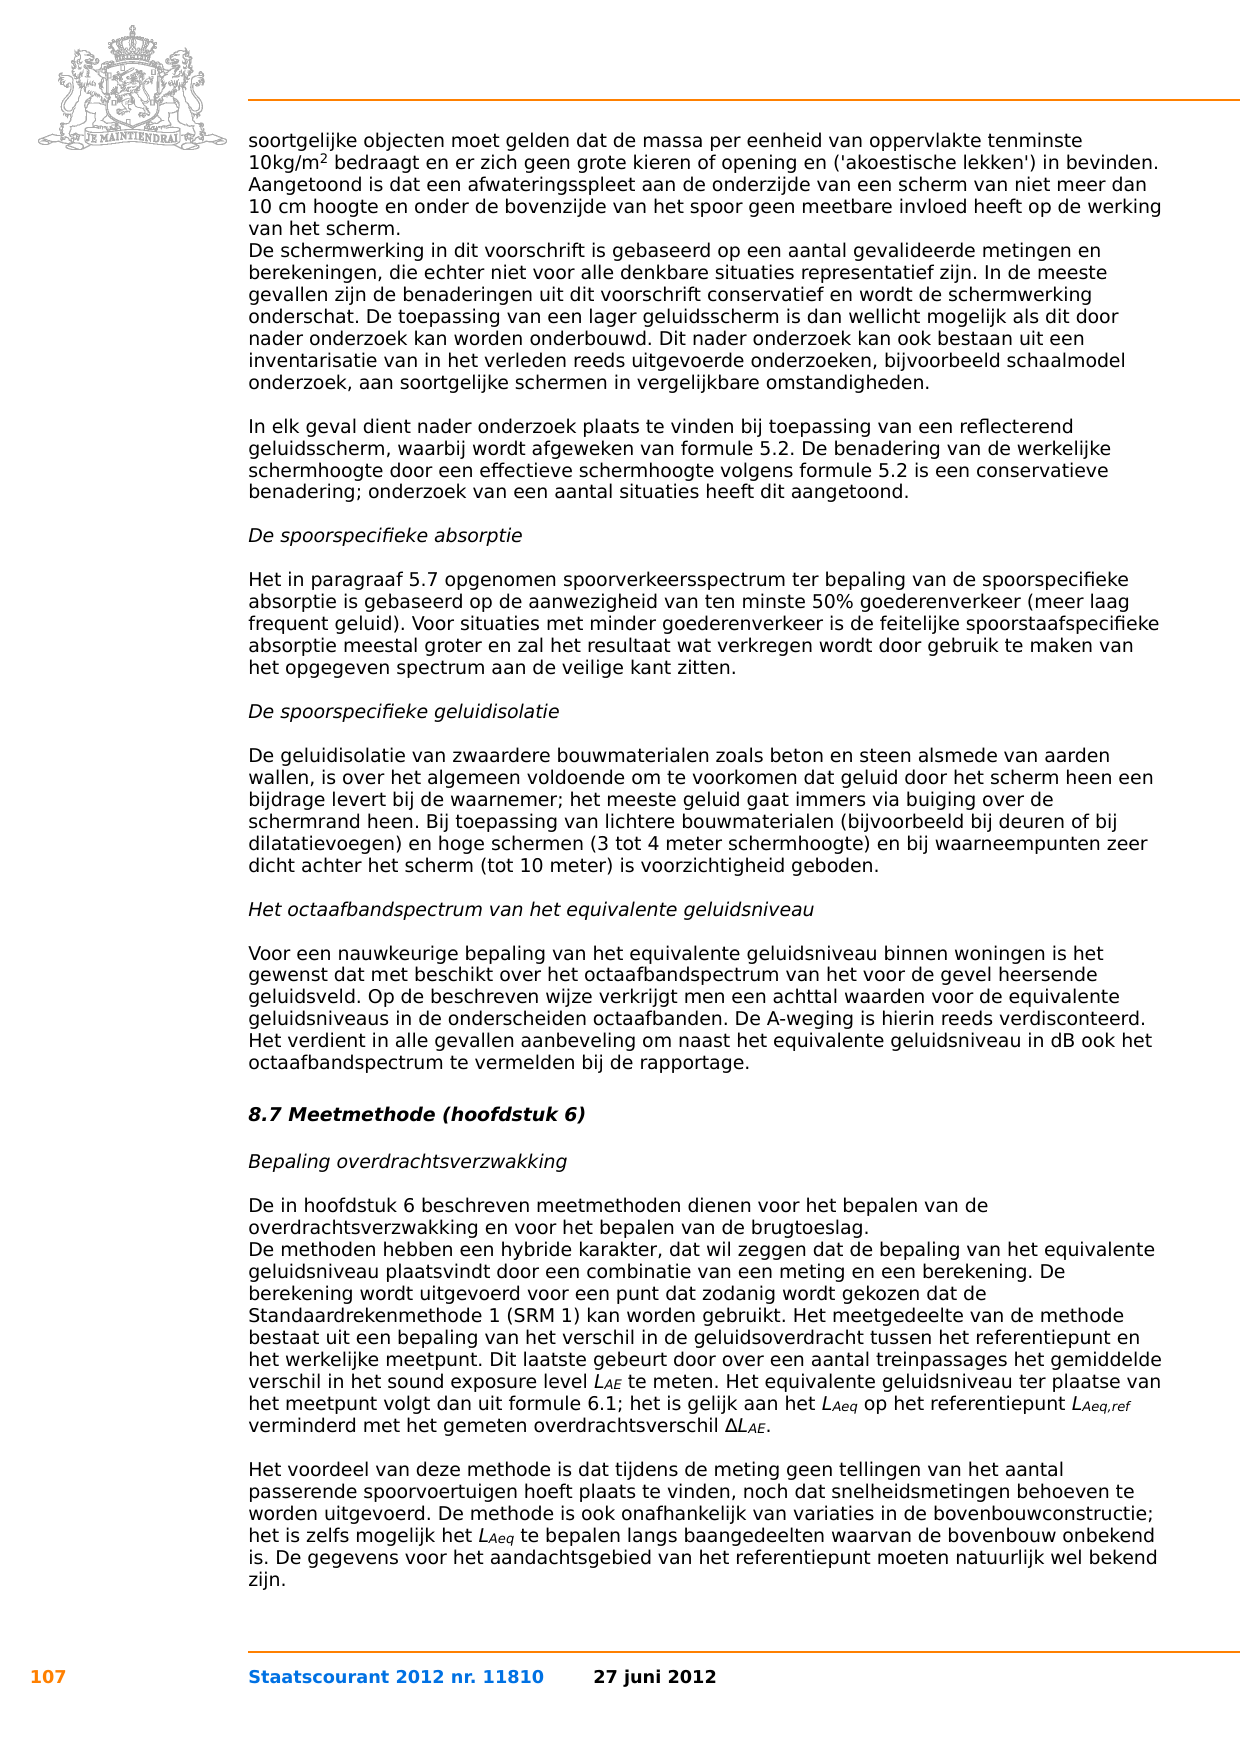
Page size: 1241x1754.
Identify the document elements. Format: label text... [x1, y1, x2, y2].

picture [38, 25, 227, 150]
text Het voordeel van deze methode is dat tijdens de meting geen tellingen van het aantal passerende spoorvoertuigen hoeft plaats te vinden, noch dat snelheidsmetingen behoeven te worden uitgevoerd. De methode is ook onafhankelijk van variaties in de bovenbouwconstructie; het is zelfs mogelijk het LAeq te bepalen langs baangedeelten waarvan de bovenbouw onbekend is. De gegevens voor het aandachtsgebied van het referentiepunt moeten natuurlijk wel bekend zijn. [248, 1459, 1163, 1591]
text soortgelijke objecten moet gelden dat de massa per eenheid van oppervlakte tenminste 10kg/m2 bedraagt en er zich geen grote kieren of opening en ('akoestische lekken') in bevinden. Aangetoond is dat een afwateringsspleet aan de onderzijde van een scherm van niet meer dan 10 cm hoogte en onder de bovenzijde van het spoor geen meetbare invloed heeft op de werking van het scherm. [248, 130, 1163, 240]
subtitle De spoorspecifieke absorptie [248, 525, 1163, 547]
text De in hoofdstuk 6 beschreven meetmethoden dienen voor het bepalen van de overdrachtsverzwakking en voor het bepalen van de brugtoeslag. [248, 1195, 1163, 1239]
text De schermwerking in dit voorschrift is gebaseerd op een aantal gevalideerde metingen en berekeningen, die echter niet voor alle denkbare situaties representatief zijn. In de meeste gevallen zijn de benaderingen uit dit voorschrift conservatief en wordt de schermwerking onderschat. De toepassing van een lager geluidsscherm is dan wellicht mogelijk als dit door nader onderzoek kan worden onderbouwd. Dit nader onderzoek kan ook bestaan uit een inventarisatie van in het verleden reeds uitgevoerde onderzoeken, bijvoorbeeld schaalmodel onderzoek, aan soortgelijke schermen in vergelijkbare omstandigheden. [248, 240, 1163, 394]
text Voor een nauwkeurige bepaling van het equivalente geluidsniveau binnen woningen is het gewenst dat met beschikt over het octaafbandspectrum van het voor de gevel heersende geluidsveld. Op de beschreven wijze verkrijgt men een achttal waarden voor de equivalente geluidsniveaus in de onderscheiden octaafbanden. De A-weging is hierin reeds verdisconteerd. Het verdient in alle gevallen aanbeveling om naast het equivalente geluidsniveau in dB ook het octaafbandspectrum te vermelden bij de rapportage. [248, 942, 1163, 1074]
subtitle Bepaling overdrachtsverzwakking [248, 1151, 1163, 1173]
subtitle Het octaafbandspectrum van het equivalente geluidsniveau [248, 898, 1163, 921]
subtitle De spoorspecifieke geluidisolatie [248, 701, 1163, 723]
subtitle 8.7 Meetmethode (hoofdstuk 6) [248, 1104, 1163, 1126]
text De methoden hebben een hybride karakter, dat wil zeggen dat de bepaling van het equivalente geluidsniveau plaatsvindt door een combinatie van een meting en een berekening. De berekening wordt uitgevoerd voor een punt dat zodanig wordt gekozen dat de Standaardrekenmethode 1 (SRM 1) kan worden gebruikt. Het meetgedeelte van de methode bestaat uit een bepaling van het verschil in de geluidsoverdracht tussen het referentiepunt en het werkelijke meetpunt. Dit laatste gebeurt door over een aantal treinpassages het gemiddelde verschil in het sound exposure level LAE te meten. Het equivalente geluidsniveau ter plaatse van het meetpunt volgt dan uit formule 6.1; het is gelijk aan het LAeq op het referentiepunt LAeq,ref verminderd met het gemeten overdrachtsverschil ∆LAE. [248, 1239, 1163, 1437]
text Het in paragraaf 5.7 opgenomen spoorverkeersspectrum ter bepaling van de spoorspecifieke absorptie is gebaseerd op de aanwezigheid van ten minste 50% goederenverkeer (meer laag frequent geluid). Voor situaties met minder goederenverkeer is de feitelijke spoorstaafspecifieke absorptie meestal groter en zal het resultaat wat verkregen wordt door gebruik te maken van het opgegeven spectrum aan de veilige kant zitten. [248, 569, 1163, 679]
text In elk geval dient nader onderzoek plaats te vinden bij toepassing van een reflecterend geluidsscherm, waarbij wordt afgeweken van formule 5.2. De benadering van de werkelijke schermhoogte door een effectieve schermhoogte volgens formule 5.2 is een conservatieve benadering; onderzoek van een aantal situaties heeft dit aangetoond. [248, 416, 1163, 503]
text De geluidisolatie van zwaardere bouwmaterialen zoals beton en steen alsmede van aarden wallen, is over het algemeen voldoende om te voorkomen dat geluid door het scherm heen een bijdrage levert bij de waarnemer; het meeste geluid gaat immers via buiging over de schermrand heen. Bij toepassing van lichtere bouwmaterialen (bijvoorbeeld bij deuren of bij dilatatievoegen) en hoge schermen (3 tot 4 meter schermhoogte) en bij waarneempunten zeer dicht achter het scherm (tot 10 meter) is voorzichtigheid geboden. [248, 745, 1163, 877]
